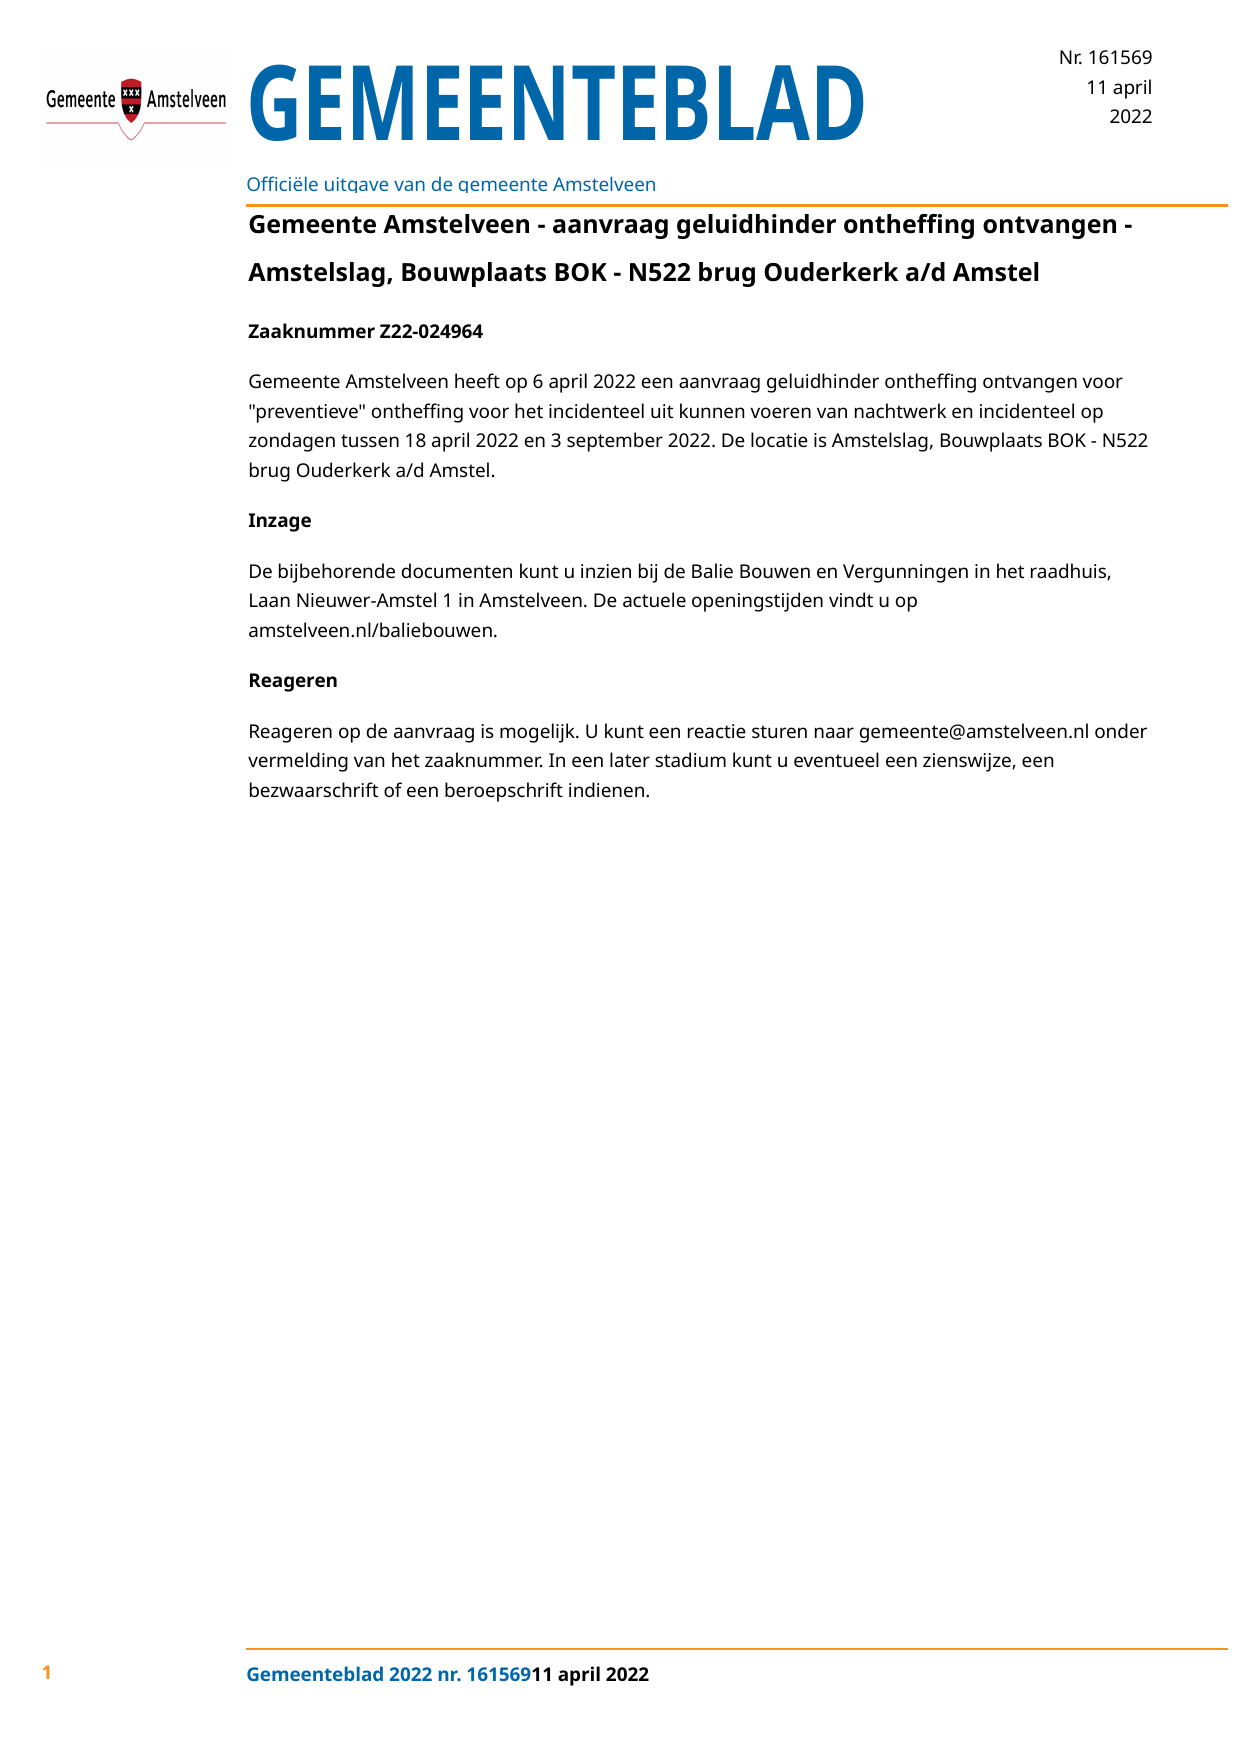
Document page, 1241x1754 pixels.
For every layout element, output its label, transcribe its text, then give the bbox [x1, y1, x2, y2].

text Inzage [248, 507, 1152, 533]
picture [41, 47, 231, 172]
text Gemeente Amstelveen heeft op 6 april 2022 een aanvraag geluidhinder ontheffing ontvangen voor "preventieve" ontheffing voor het incidenteel uit kunnen voeren van nachtwerk en incidenteel op zondagen tussen 18 april 2022 en 3 september 2022. De locatie is Amstelslag, Bouwplaats BOK - N522 brug Ouderkerk a/d Amstel. [248, 368, 1152, 483]
text Reageren op de aanvraag is mogelijk. U kunt een reactie sturen naar gemeente@amstelveen.nl onder vermelding van het zaaknummer. In een later stadium kunt u eventueel een zienswijze, een bezwaarschrift of een beroepschrift indienen. [248, 718, 1152, 803]
text De bijbehorende documenten kunt u inzien bij de Balie Bouwen en Vergunningen in het raadhuis, Laan Nieuwer-Amstel 1 in Amstelveen. De actuele openingstijden vindt u op amstelveen.nl/baliebouwen. [248, 558, 1152, 643]
text Reageren [248, 667, 1152, 693]
text Zaaknummer Z22-024964 [248, 318, 1152, 344]
text Gemeente Amstelveen - aanvraag geluidhinder ontheffing ontvangen - Amstelslag, Bouwplaats BOK - N522 brug Ouderkerk a/d Amstel [248, 207, 1152, 288]
